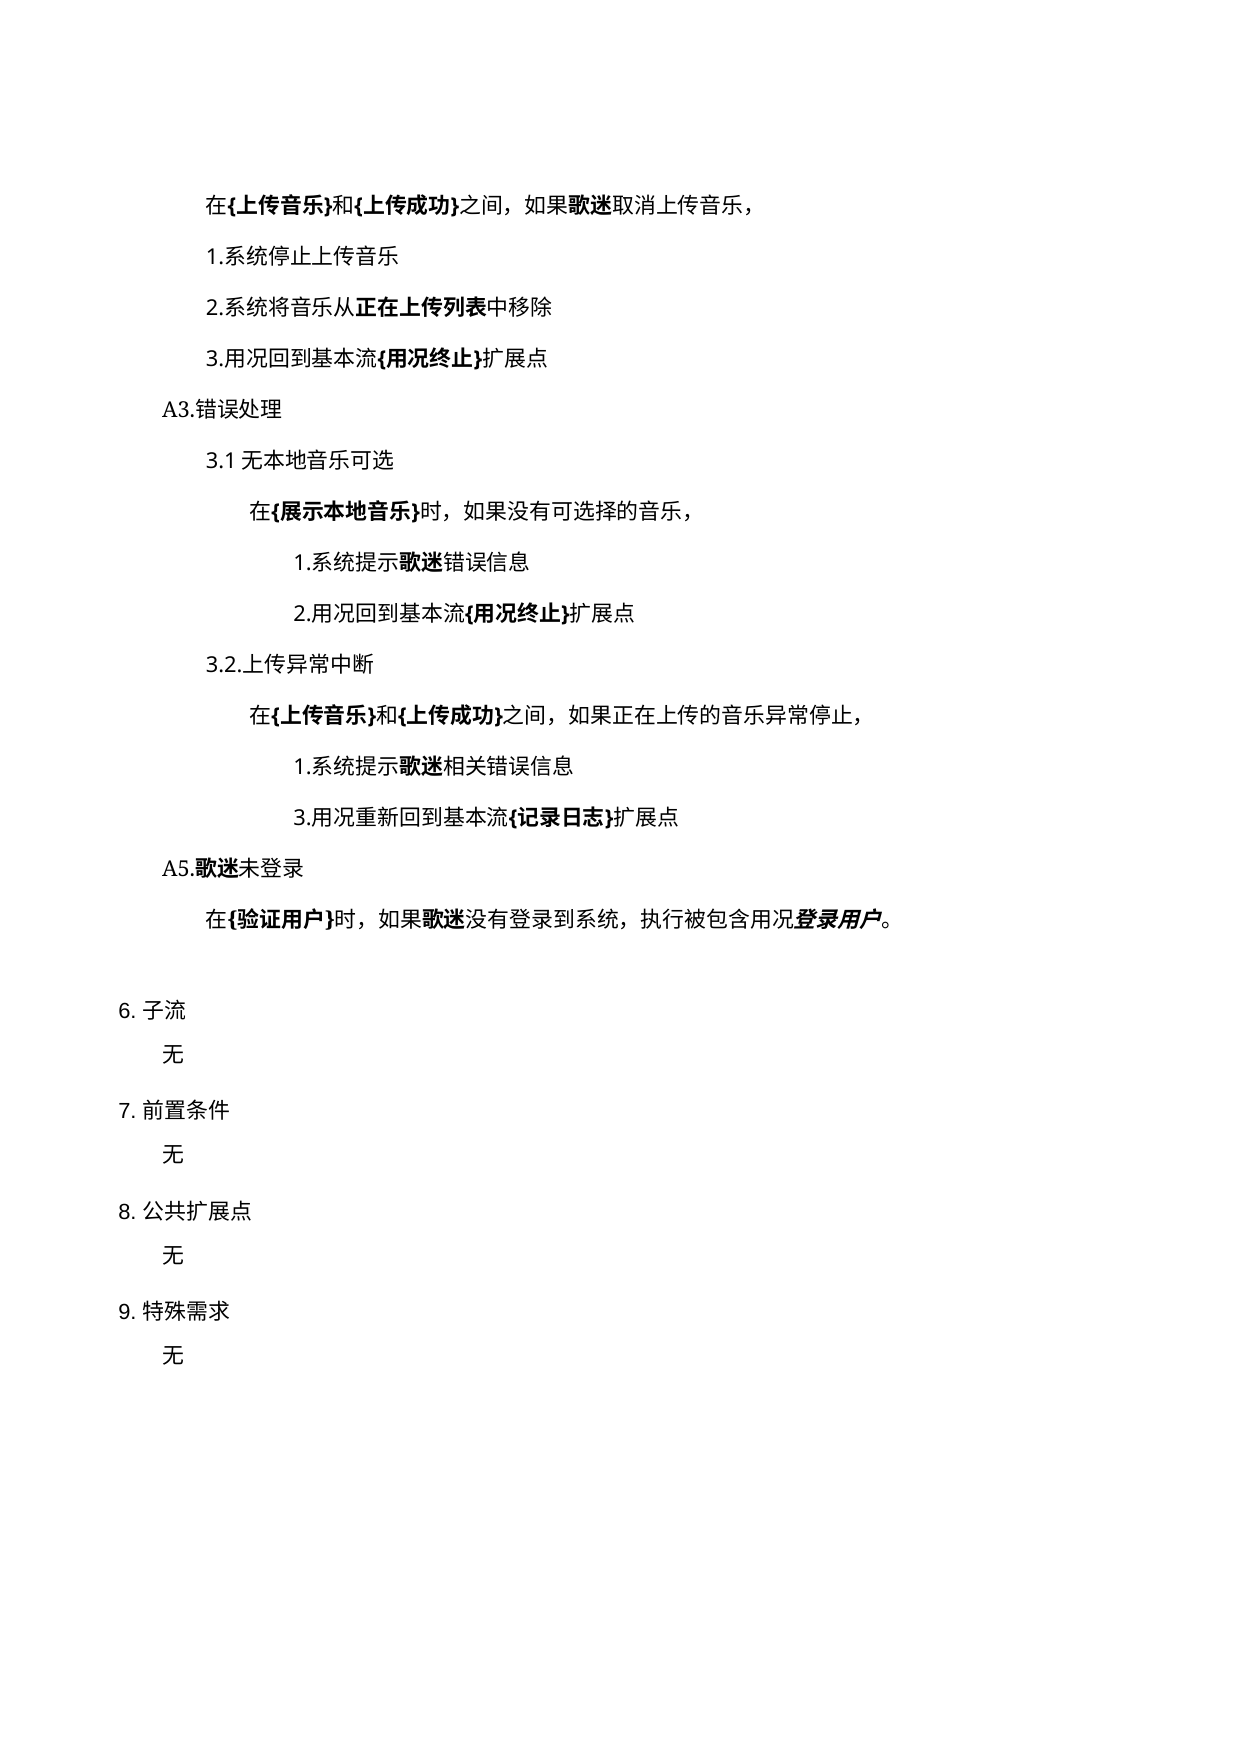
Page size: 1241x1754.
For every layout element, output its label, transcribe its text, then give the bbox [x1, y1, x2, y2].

text 2.系统将音乐从正在上传列表中移除 [118, 290, 1122, 321]
text 3.用况回到基本流{用况终止}扩展点 [118, 341, 1122, 372]
text 3.用况重新回到基本流{记录日志}扩展点 [118, 800, 1122, 832]
subtitle 子流 [118, 993, 1122, 1024]
text 在{上传音乐}和{上传成功}之间，如果歌迷取消上传音乐， [118, 188, 1122, 219]
text 1.系统停止上传音乐 [118, 239, 1122, 270]
text 无 [118, 1137, 1122, 1169]
text 无 [118, 1238, 1122, 1270]
text A3.错误处理 [118, 392, 1122, 423]
subtitle 公共扩展点 [118, 1194, 1122, 1225]
text 在{展示本地音乐}时，如果没有可选择的音乐， [118, 494, 1122, 526]
text 2.用况回到基本流{用况终止}扩展点 [118, 596, 1122, 628]
text 1.系统提示歌迷错误信息 [118, 545, 1122, 577]
text 在{上传音乐}和{上传成功}之间，如果正在上传的音乐异常停止， [118, 698, 1122, 730]
text A5.歌迷未登录 [118, 851, 1122, 883]
text 1.系统提示歌迷相关错误信息 [118, 749, 1122, 781]
text 3.2.上传异常中断 [118, 647, 1122, 679]
subtitle 特殊需求 [118, 1294, 1122, 1326]
text 无 [118, 1338, 1122, 1370]
text 无 [118, 1037, 1122, 1069]
text 3.1无本地音乐可选 [118, 443, 1122, 474]
subtitle 前置条件 [118, 1093, 1122, 1125]
text 在{验证用户}时，如果歌迷没有登录到系统，执行被包含用况登录用户。 [118, 902, 1122, 934]
